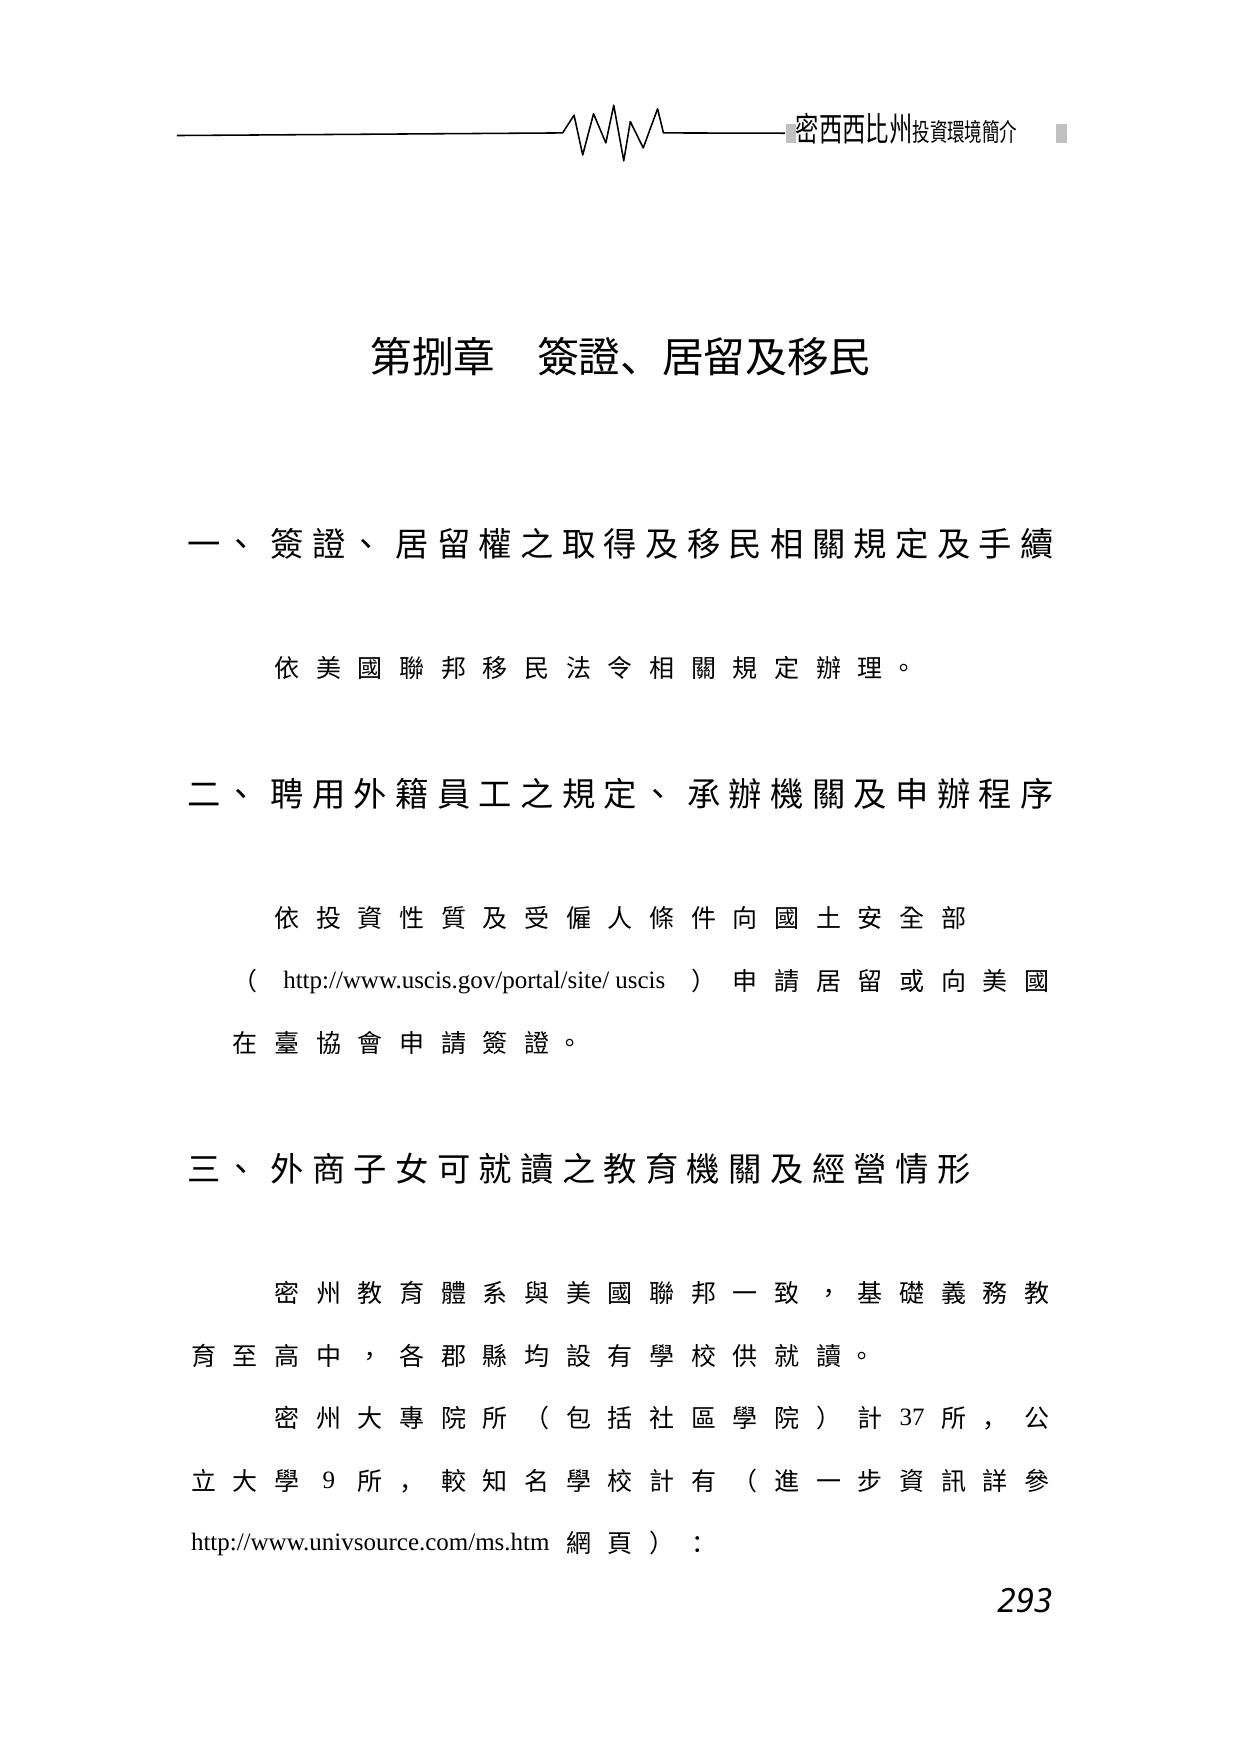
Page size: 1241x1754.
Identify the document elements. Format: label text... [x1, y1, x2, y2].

text 二、聘用外籍員工之規定、承辦機關及申辦程序 [183, 750, 1058, 813]
text 密州教育體系與美國聯邦一致，基礎義務教育至高中，各郡縣均設有學校供就讀。 [183, 1250, 1058, 1375]
text 密州大專院所（包括社區學院）計37所，公立大學9所，較知名學校計有（進一步資訊詳參http://www.univsource.com/ms.htm網頁）： [183, 1375, 1058, 1563]
text 一、簽證、居留權之取得及移民相關規定及手續 [183, 500, 1058, 563]
text 依投資性質及受僱人條件向國土安全部（http://www.uscis.gov/portal/site/ uscis）申請居留或向美國在臺協會申請簽證。 [195, 875, 1058, 1063]
text 第捌章 簽證、居留及移民 [183, 313, 1058, 375]
text 三、外商子女可就讀之教育機關及經營情形 [183, 1125, 1058, 1188]
text 依美國聯邦移民法令相關規定辦理。 [183, 625, 1058, 688]
